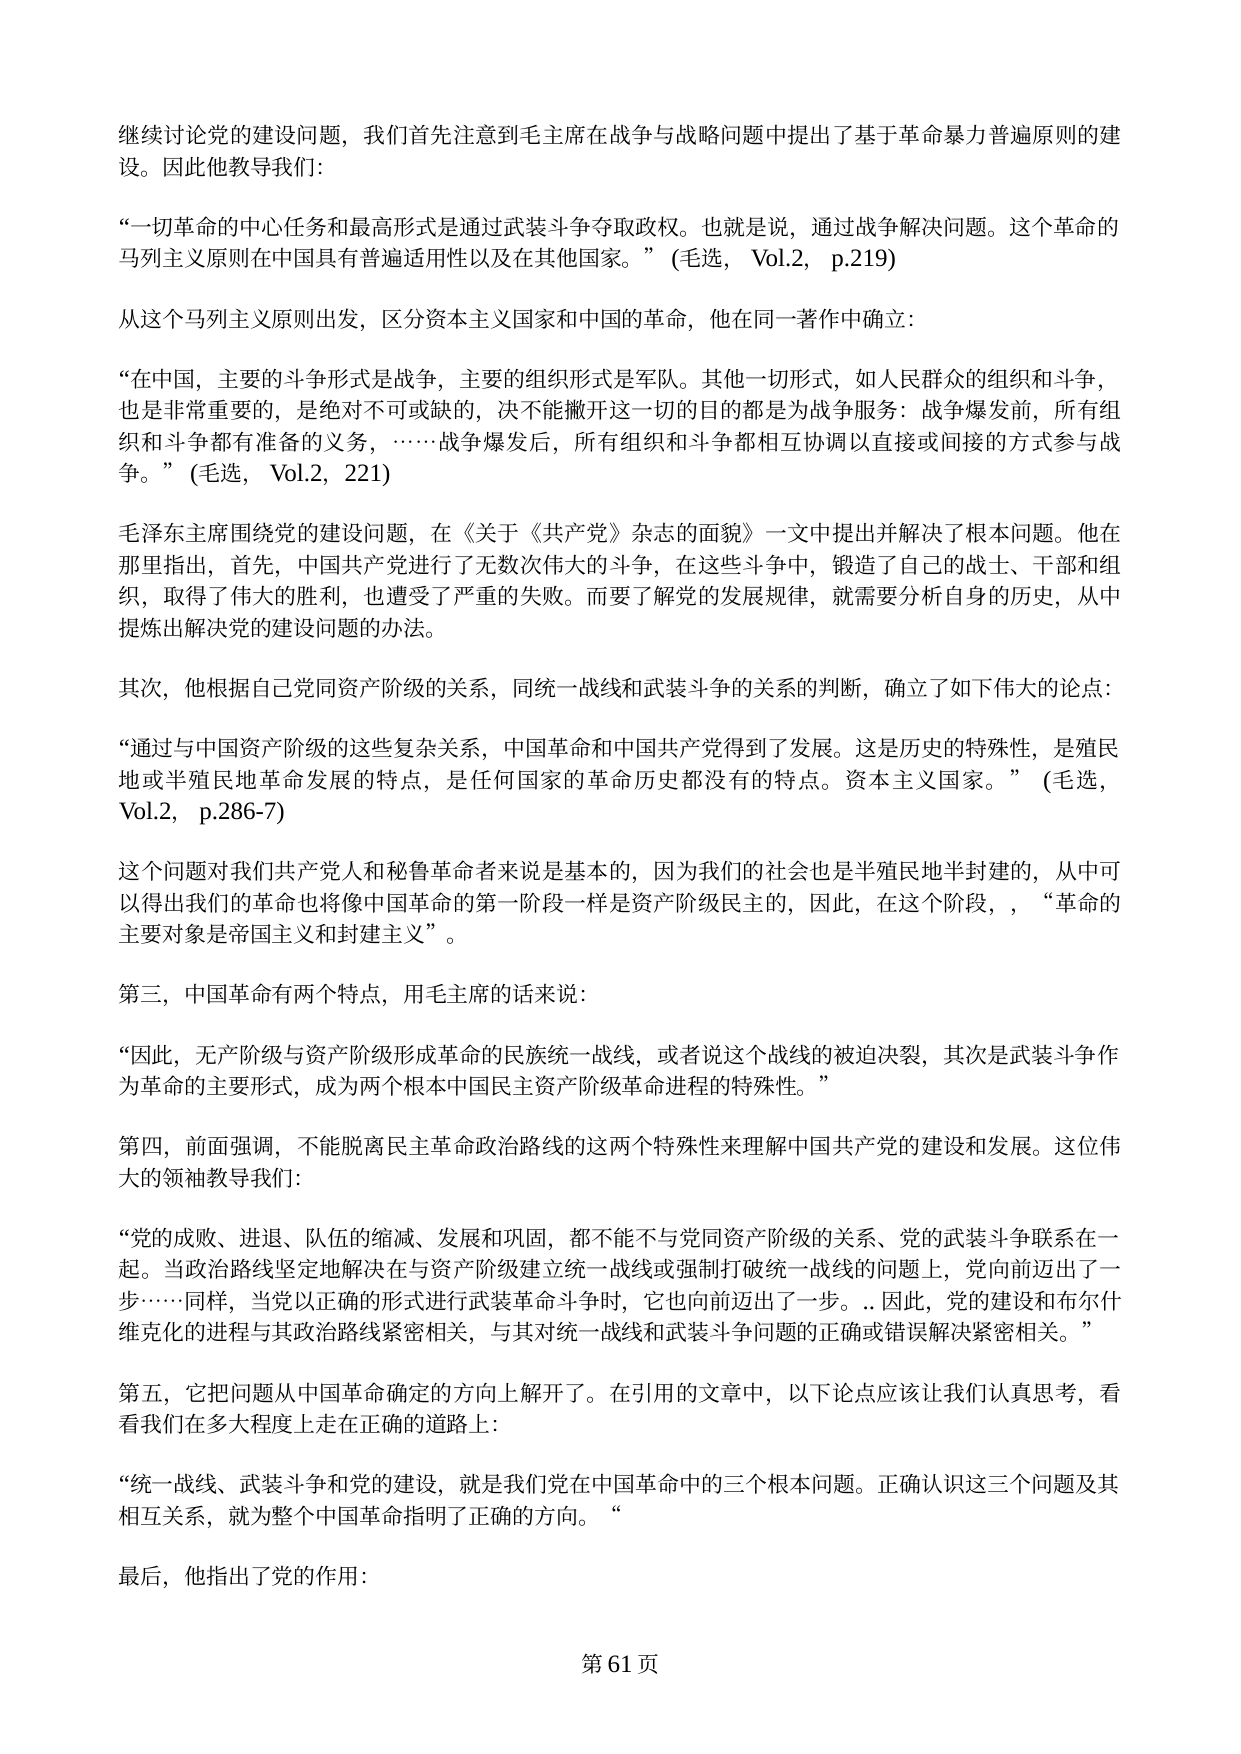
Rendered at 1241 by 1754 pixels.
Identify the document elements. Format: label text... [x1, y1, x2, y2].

text “一切革命的中心任务和最高形式是通过武装斗争夺取政权。也就是说，通过战争解决问题。这个革命的马列主义原则在中国具有普遍适用性以及在其他国家。” (毛选， Vol.2， p.219) [118, 210, 1122, 273]
text 继续讨论党的建设问题，我们首先注意到毛主席在战争与战略问题中提出了基于革命暴力普遍原则的建设。因此他教导我们： [118, 118, 1122, 181]
text 其次，他根据自己党同资产阶级的关系，同统一战线和武装斗争的关系的判断，确立了如下伟大的论点： [118, 671, 1122, 703]
text “因此，无产阶级与资产阶级形成革命的民族统一战线，或者说这个战线的被迫决裂，其次是武装斗争作为革命的主要形式，成为两个根本中国民主资产阶级革命进程的特殊性。” [118, 1038, 1122, 1101]
text 第三，中国革命有两个特点，用毛主席的话来说： [118, 978, 1122, 1009]
text 从这个马列主义原则出发，区分资本主义国家和中国的革命，他在同一著作中确立： [118, 302, 1122, 333]
text 最后，他指出了党的作用： [118, 1559, 1122, 1591]
text 第四，前面强调，不能脱离民主革命政治路线的这两个特殊性来理解中国共产党的建设和发展。这位伟大的领袖教导我们： [118, 1129, 1122, 1192]
text “通过与中国资产阶级的这些复杂关系，中国革命和中国共产党得到了发展。这是历史的特殊性，是殖民地或半殖民地革命发展的特点，是任何国家的革命历史都没有的特点。资本主义国家。” (毛选， Vol.2， p.286-7) [118, 731, 1122, 826]
text “党的成败、进退、队伍的缩减、发展和巩固，都不能不与党同资产阶级的关系、党的武装斗争联系在一起。当政治路线坚定地解决在与资产阶级建立统一战线或强制打破统一战线的问题上，党向前迈出了一步……同样，当党以正确的形式进行武装革命斗争时，它也向前迈出了一步。.. 因此，党的建设和布尔什维克化的进程与其政治路线紧密相关，与其对统一战线和武装斗争问题的正确或错误解决紧密相关。” [118, 1221, 1122, 1347]
text 这个问题对我们共产党人和秘鲁革命者来说是基本的，因为我们的社会也是半殖民地半封建的，从中可以得出我们的革命也将像中国革命的第一阶段一样是资产阶级民主的，因此，在这个阶段，，“革命的主要对象是帝国主义和封建主义”。 [118, 854, 1122, 949]
text “在中国，主要的斗争形式是战争，主要的组织形式是军队。其他一切形式，如人民群众的组织和斗争，也是非常重要的，是绝对不可或缺的，决不能撇开这一切的目的都是为战争服务：战争爆发前，所有组织和斗争都有准备的义务，……战争爆发后，所有组织和斗争都相互协调以直接或间接的方式参与战争。” (毛选， Vol.2，221) [118, 362, 1122, 488]
text “统一战线、武装斗争和党的建设，就是我们党在中国革命中的三个根本问题。正确认识这三个问题及其相互关系，就为整个中国革命指明了正确的方向。“ [118, 1467, 1122, 1530]
text 毛泽东主席围绕党的建设问题，在《关于《共产党》杂志的面貌》一文中提出并解决了根本问题。他在那里指出，首先，中国共产党进行了无数次伟大的斗争，在这些斗争中，锻造了自己的战士、干部和组织，取得了伟大的胜利，也遭受了严重的失败。而要了解党的发展规律，就需要分析自身的历史，从中提炼出解决党的建设问题的办法。 [118, 517, 1122, 642]
text 第五，它把问题从中国革命确定的方向上解开了。在引用的文章中，以下论点应该让我们认真思考，看看我们在多大程度上走在正确的道路上： [118, 1376, 1122, 1439]
